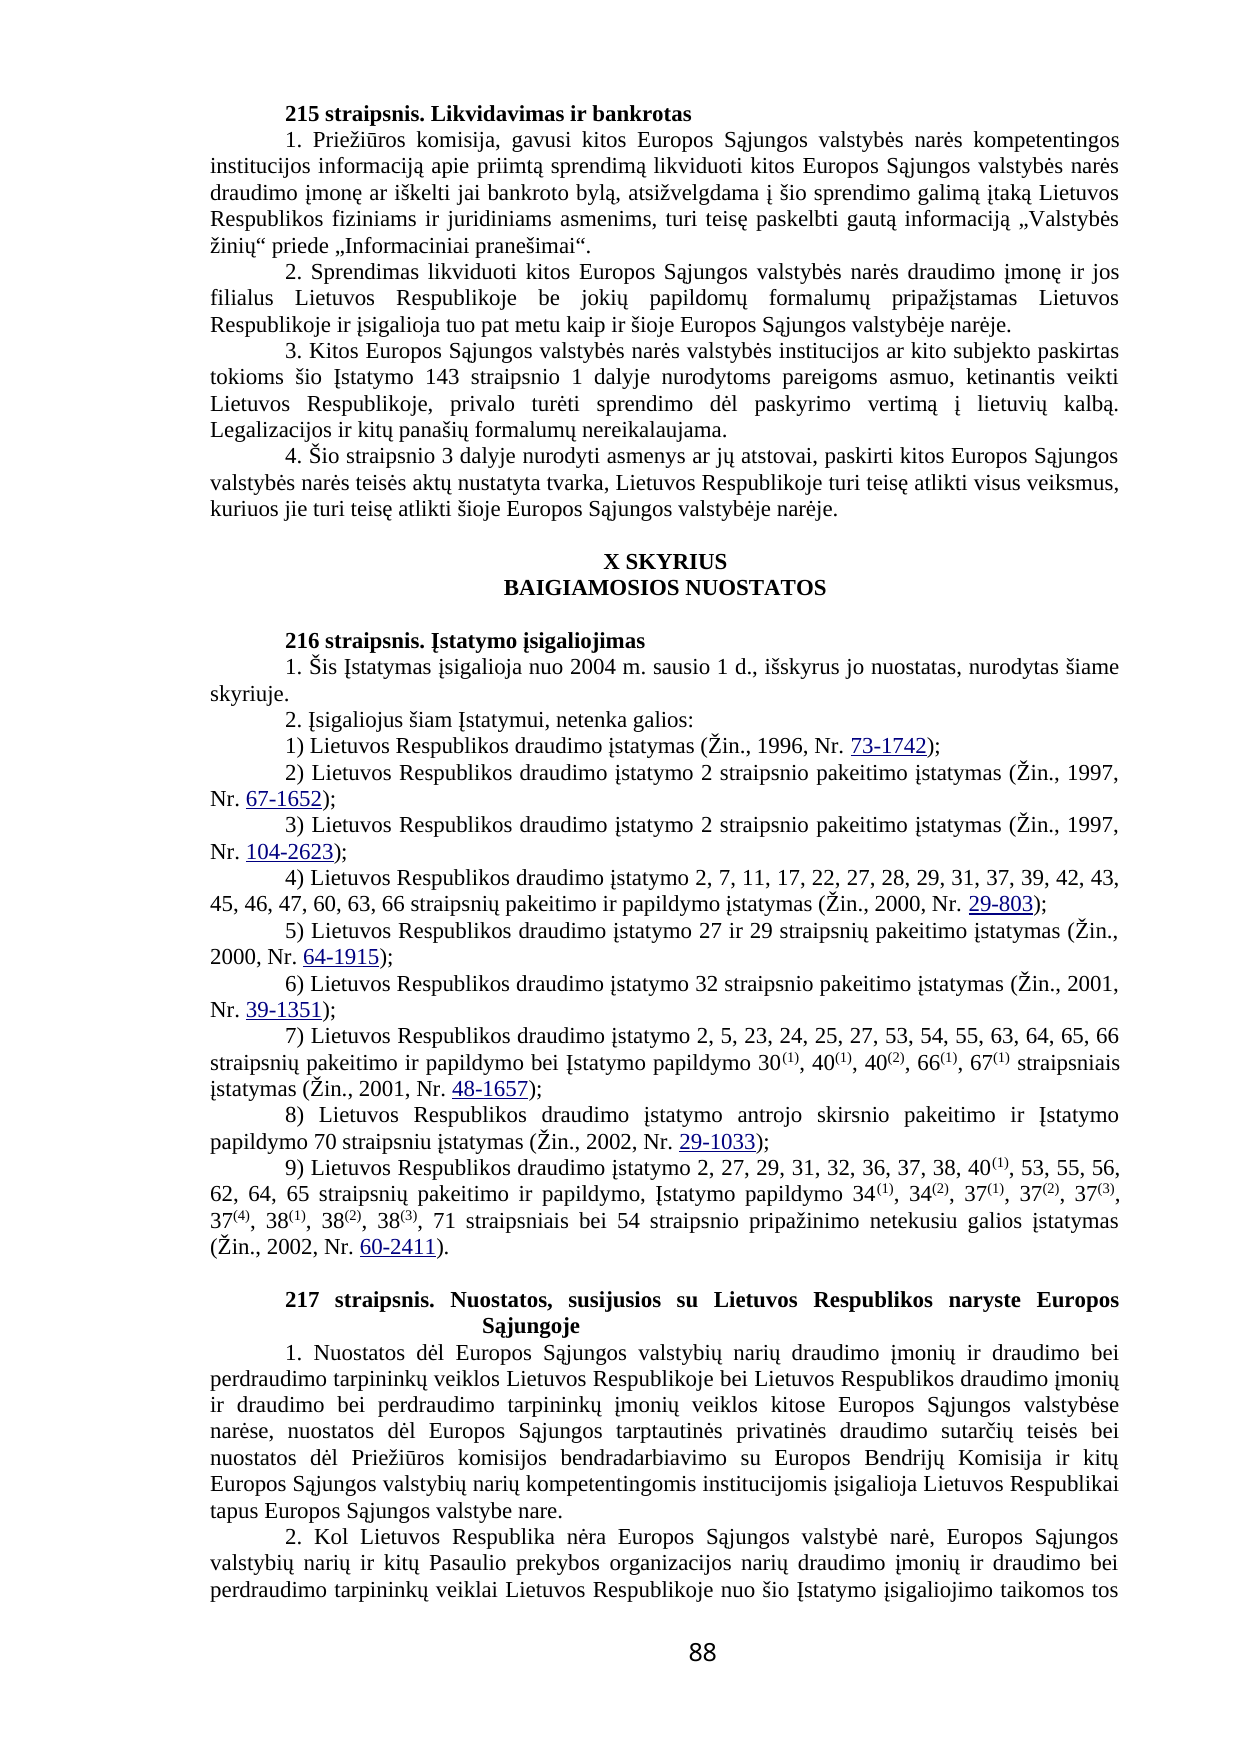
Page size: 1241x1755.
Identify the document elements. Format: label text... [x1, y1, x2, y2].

text 1) Lietuvos Respublikos draudimo įstatymas (Žin., 1996, Nr. 73-1742); [210, 732, 1120, 759]
text 2. Kol Lietuvos Respublika nėra Europos Sąjungos valstybė narė, Europos Sąjungos valstybių narių ir kitų Pasaulio prekybos organizacijos narių draudimo įmonių ir draudimo bei perdraudimo tarpininkų veiklai Lietuvos Respublikoje nuo šio Įstatymo įsigaliojimo taikomos tos [210, 1523, 1120, 1602]
subtitle X SKYRIUS [210, 548, 1120, 574]
text 5) Lietuvos Respublikos draudimo įstatymo 27 ir 29 straipsnių pakeitimo įstatymas (Žin., 2000, Nr. 64-1915); [210, 917, 1120, 969]
text 1. Nuostatos dėl Europos Sąjungos valstybių narių draudimo įmonių ir draudimo bei perdraudimo tarpininkų veiklos Lietuvos Respublikoje bei Lietuvos Respublikos draudimo įmonių ir draudimo bei perdraudimo tarpininkų įmonių veiklos kitose Europos Sąjungos valstybėse narėse, nuostatos dėl Europos Sąjungos tarptautinės privatinės draudimo sutarčių teisės bei nuostatos dėl Priežiūros komisijos bendradarbiavimo su Europos Bendrijų Komisija ir kitų Europos Sąjungos valstybių narių kompetentingomis institucijomis įsigalioja Lietuvos Respublikai tapus Europos Sąjungos valstybe nare. [210, 1338, 1120, 1523]
text 7) Lietuvos Respublikos draudimo įstatymo 2, 5, 23, 24, 25, 27, 53, 54, 55, 63, 64, 65, 66 straipsnių pakeitimo ir papildymo bei Įstatymo papildymo 30(1), 40(1), 40(2), 66(1), 67(1) straipsniais įstatymas (Žin., 2001, Nr. 48-1657); [210, 1022, 1120, 1101]
text 1. Šis Įstatymas įsigalioja nuo 2004 m. sausio 1 d., išskyrus jo nuostatas, nurodytas šiame skyriuje. [210, 653, 1120, 706]
text 2. Įsigaliojus šiam Įstatymui, netenka galios: [210, 706, 1120, 732]
text 3) Lietuvos Respublikos draudimo įstatymo 2 straipsnio pakeitimo įstatymas (Žin., 1997, Nr. 104-2623); [210, 811, 1120, 864]
text BAIGIAMOSIOS NUOSTATOS [210, 574, 1120, 601]
text 2. Sprendimas likviduoti kitos Europos Sąjungos valstybės narės draudimo įmonę ir jos filialus Lietuvos Respublikoje be jokių papildomų formalumų pripažįstamas Lietuvos Respublikoje ir įsigalioja tuo pat metu kaip ir šioje Europos Sąjungos valstybėje narėje. [210, 258, 1120, 337]
text 3. Kitos Europos Sąjungos valstybės narės valstybės institucijos ar kito subjekto paskirtas tokioms šio Įstatymo 143 straipsnio 1 dalyje nurodytoms pareigoms asmuo, ketinantis veikti Lietuvos Respublikoje, privalo turėti sprendimo dėl paskyrimo vertimą į lietuvių kalbą. Legalizacijos ir kitų panašių formalumų nereikalaujama. [210, 337, 1120, 442]
text 4) Lietuvos Respublikos draudimo įstatymo 2, 7, 11, 17, 22, 27, 28, 29, 31, 37, 39, 42, 43, 45, 46, 47, 60, 63, 66 straipsnių pakeitimo ir papildymo įstatymas (Žin., 2000, Nr. 29-803); [210, 864, 1120, 917]
text 1. Priežiūros komisija, gavusi kitos Europos Sąjungos valstybės narės kompetentingos institucijos informaciją apie priimtą sprendimą likviduoti kitos Europos Sąjungos valstybės narės draudimo įmonę ar iškelti jai bankroto bylą, atsižvelgdama į šio sprendimo galimą įtaką Lietuvos Respublikos fiziniams ir juridiniams asmenims, turi teisę paskelbti gautą informaciją „Valstybės žinių“ priede „Informaciniai pranešimai“. [210, 126, 1120, 258]
subtitle 215 straipsnis. Likvidavimas ir bankrotas [210, 100, 1120, 126]
text 217 straipsnis. Nuostatos, susijusios su Lietuvos Respublikos naryste Europos Sąjungoje [285, 1286, 1120, 1338]
subtitle 216 straipsnis. Įstatymo įsigaliojimas [210, 627, 1120, 653]
text 4. Šio straipsnio 3 dalyje nurodyti asmenys ar jų atstovai, paskirti kitos Europos Sąjungos valstybės narės teisės aktų nustatyta tvarka, Lietuvos Respublikoje turi teisę atlikti visus veiksmus, kuriuos jie turi teisę atlikti šioje Europos Sąjungos valstybėje narėje. [210, 442, 1120, 522]
text 6) Lietuvos Respublikos draudimo įstatymo 32 straipsnio pakeitimo įstatymas (Žin., 2001, Nr. 39-1351); [210, 969, 1120, 1022]
text 8) Lietuvos Respublikos draudimo įstatymo antrojo skirsnio pakeitimo ir Įstatymo papildymo 70 straipsniu įstatymas (Žin., 2002, Nr. 29-1033); [210, 1101, 1120, 1154]
text 9) Lietuvos Respublikos draudimo įstatymo 2, 27, 29, 31, 32, 36, 37, 38, 40(1), 53, 55, 56, 62, 64, 65 straipsnių pakeitimo ir papildymo, Įstatymo papildymo 34(1), 34(2), 37(1), 37(2), 37(3), 37(4), 38(1), 38(2), 38(3), 71 straipsniais bei 54 straipsnio pripažinimo netekusiu galios įstatymas (Žin., 2002, Nr. 60-2411). [210, 1154, 1120, 1259]
text 2) Lietuvos Respublikos draudimo įstatymo 2 straipsnio pakeitimo įstatymas (Žin., 1997, Nr. 67-1652); [210, 759, 1120, 811]
